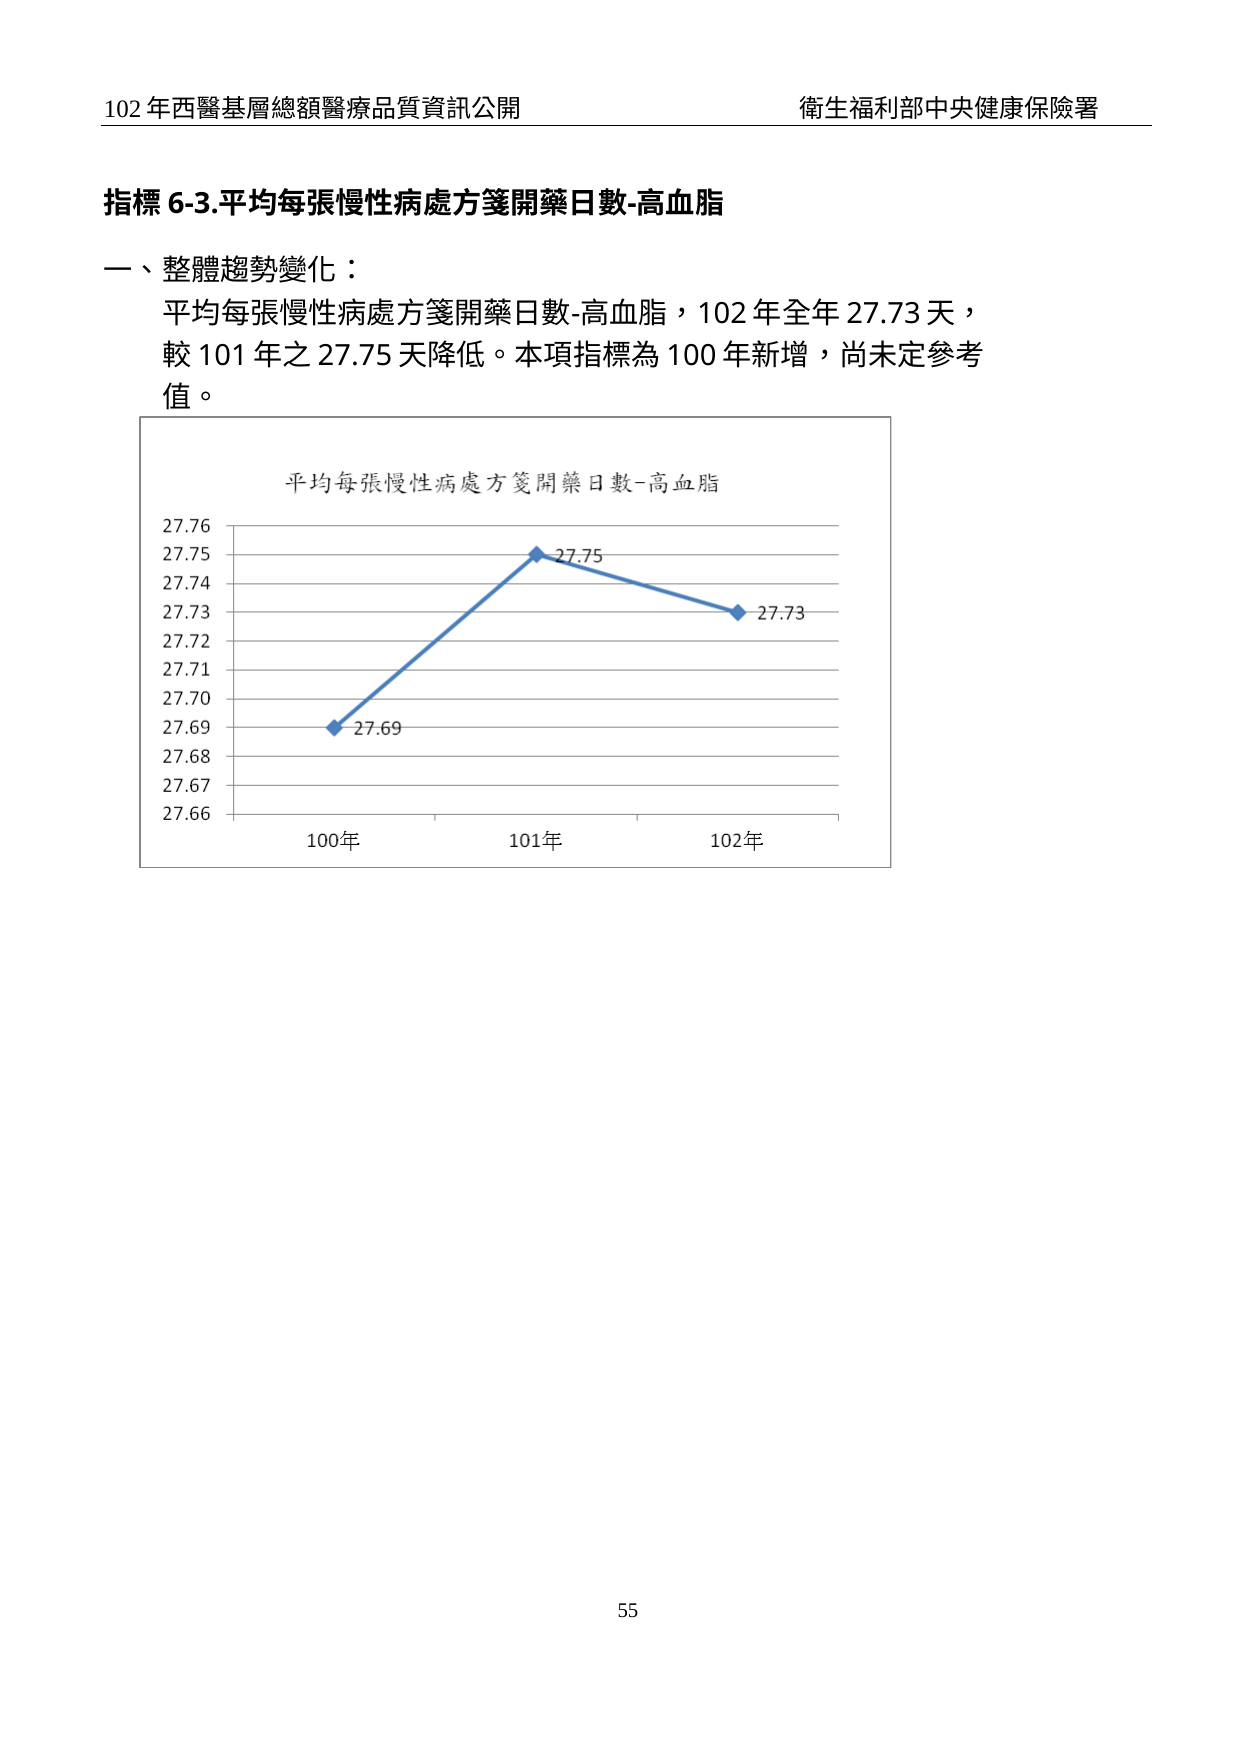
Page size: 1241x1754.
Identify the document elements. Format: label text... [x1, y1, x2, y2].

table_cell 平均每張慢性病處方箋開藥日數-高血脂，102年全年27.73天，較101年之27.75天降低。本項指標為100年新增，尚未定參考值。 [104, 289, 997, 416]
table_header 指標6-3.平均每張慢性病處方箋開藥日數-高血脂 [104, 155, 997, 247]
picture [138, 416, 892, 868]
table_cell [104, 416, 997, 907]
table_cell 一、整體趨勢變化： [104, 247, 997, 289]
